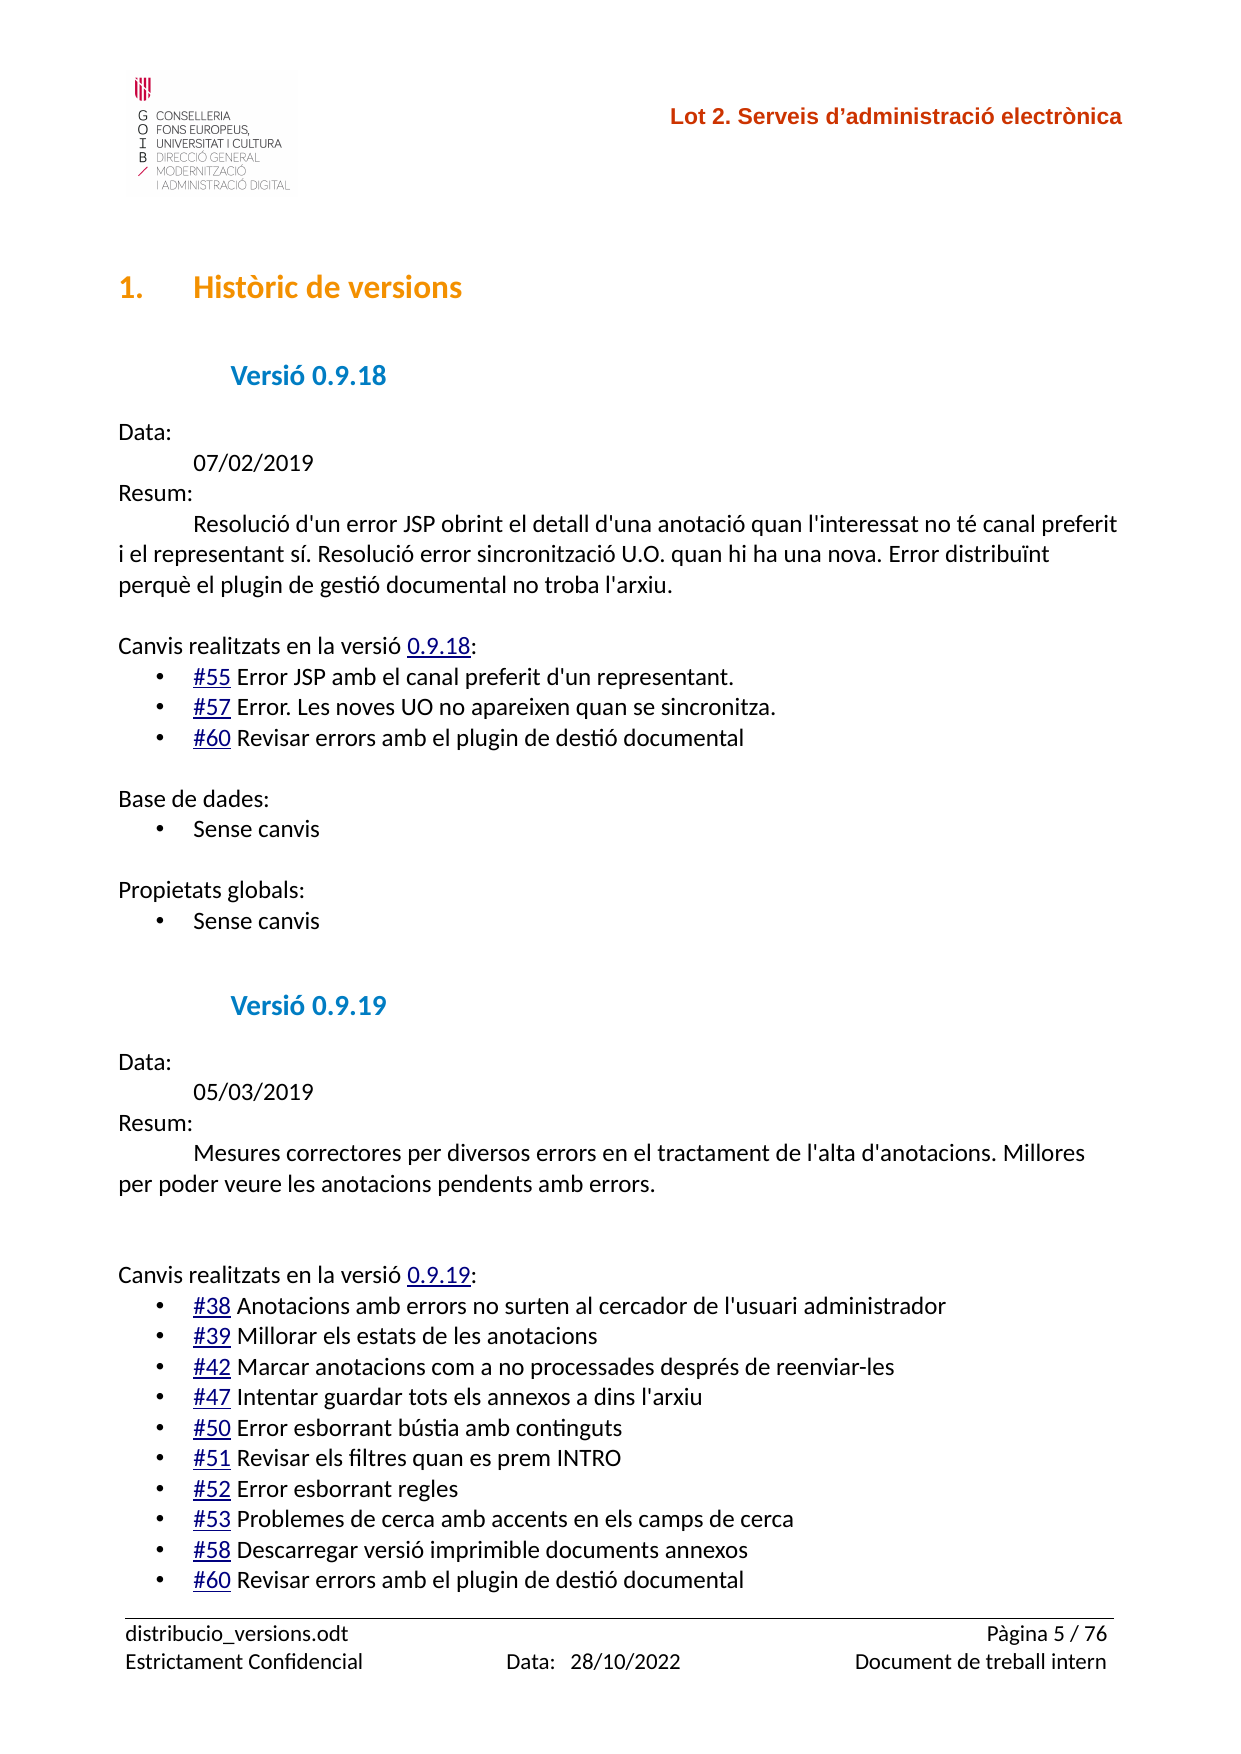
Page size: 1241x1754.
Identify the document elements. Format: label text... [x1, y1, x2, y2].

list Sense canvis [156, 813, 1122, 844]
subtitle Històric de versions [118, 266, 1122, 307]
list #39 Millorar els estats de les anotacions [156, 1321, 1122, 1351]
text Base de dades: [118, 783, 1122, 813]
list #58 Descarregar versió imprimible documents annexos [156, 1534, 1122, 1565]
subtitle Versió 0.9.18 [153, 357, 1122, 393]
list #57 Error. Les noves UO no apareixen quan se sincronitza. [156, 691, 1122, 722]
subtitle Versió 0.9.19 [153, 987, 1122, 1022]
list #52 Error esborrant regles [156, 1473, 1122, 1504]
text Resolució d'un error JSP obrint el detall d'una anotació quan l'interessat no té canal preferit i el representant sí. Resolució error sincronització U.O. quan hi ha una nova. Error distribuïnt perquè el plugin de gestió documental no troba l'arxiu. [118, 508, 1122, 600]
text Data: [118, 1046, 1122, 1076]
text Data: [118, 417, 1122, 447]
text Canvis realitzats en la versió 0.9.19: [118, 1259, 1122, 1290]
list #47 Intentar guardar tots els annexos a dins l'arxiu [156, 1382, 1122, 1412]
text Mesures correctores per diversos errors en el tractament de l'alta d'anotacions. Millores per poder veure les anotacions pendents amb errors. [118, 1137, 1122, 1198]
list #51 Revisar els filtres quan es prem INTRO [156, 1443, 1122, 1473]
list #55 Error JSP amb el canal preferit d'un representant. [156, 661, 1122, 691]
text Resum: [118, 1107, 1122, 1137]
text Canvis realitzats en la versió 0.9.18: [118, 630, 1122, 661]
list #60 Revisar errors amb el plugin de destió documental [156, 1565, 1122, 1595]
list Sense canvis [156, 905, 1122, 935]
list #38 Anotacions amb errors no surten al cercador de l'usuari administrador [156, 1290, 1122, 1321]
picture [126, 70, 299, 197]
list #50 Error esborrant bústia amb continguts [156, 1412, 1122, 1443]
list #42 Marcar anotacions com a no processades després de reenviar-les [156, 1351, 1122, 1382]
list #53 Problemes de cerca amb accents en els camps de cerca [156, 1504, 1122, 1534]
text 07/02/2019 [118, 447, 1122, 478]
list #60 Revisar errors amb el plugin de destió documental [156, 722, 1122, 752]
text Propietats globals: [118, 874, 1122, 905]
text Resum: [118, 478, 1122, 508]
text 05/03/2019 [118, 1076, 1122, 1107]
